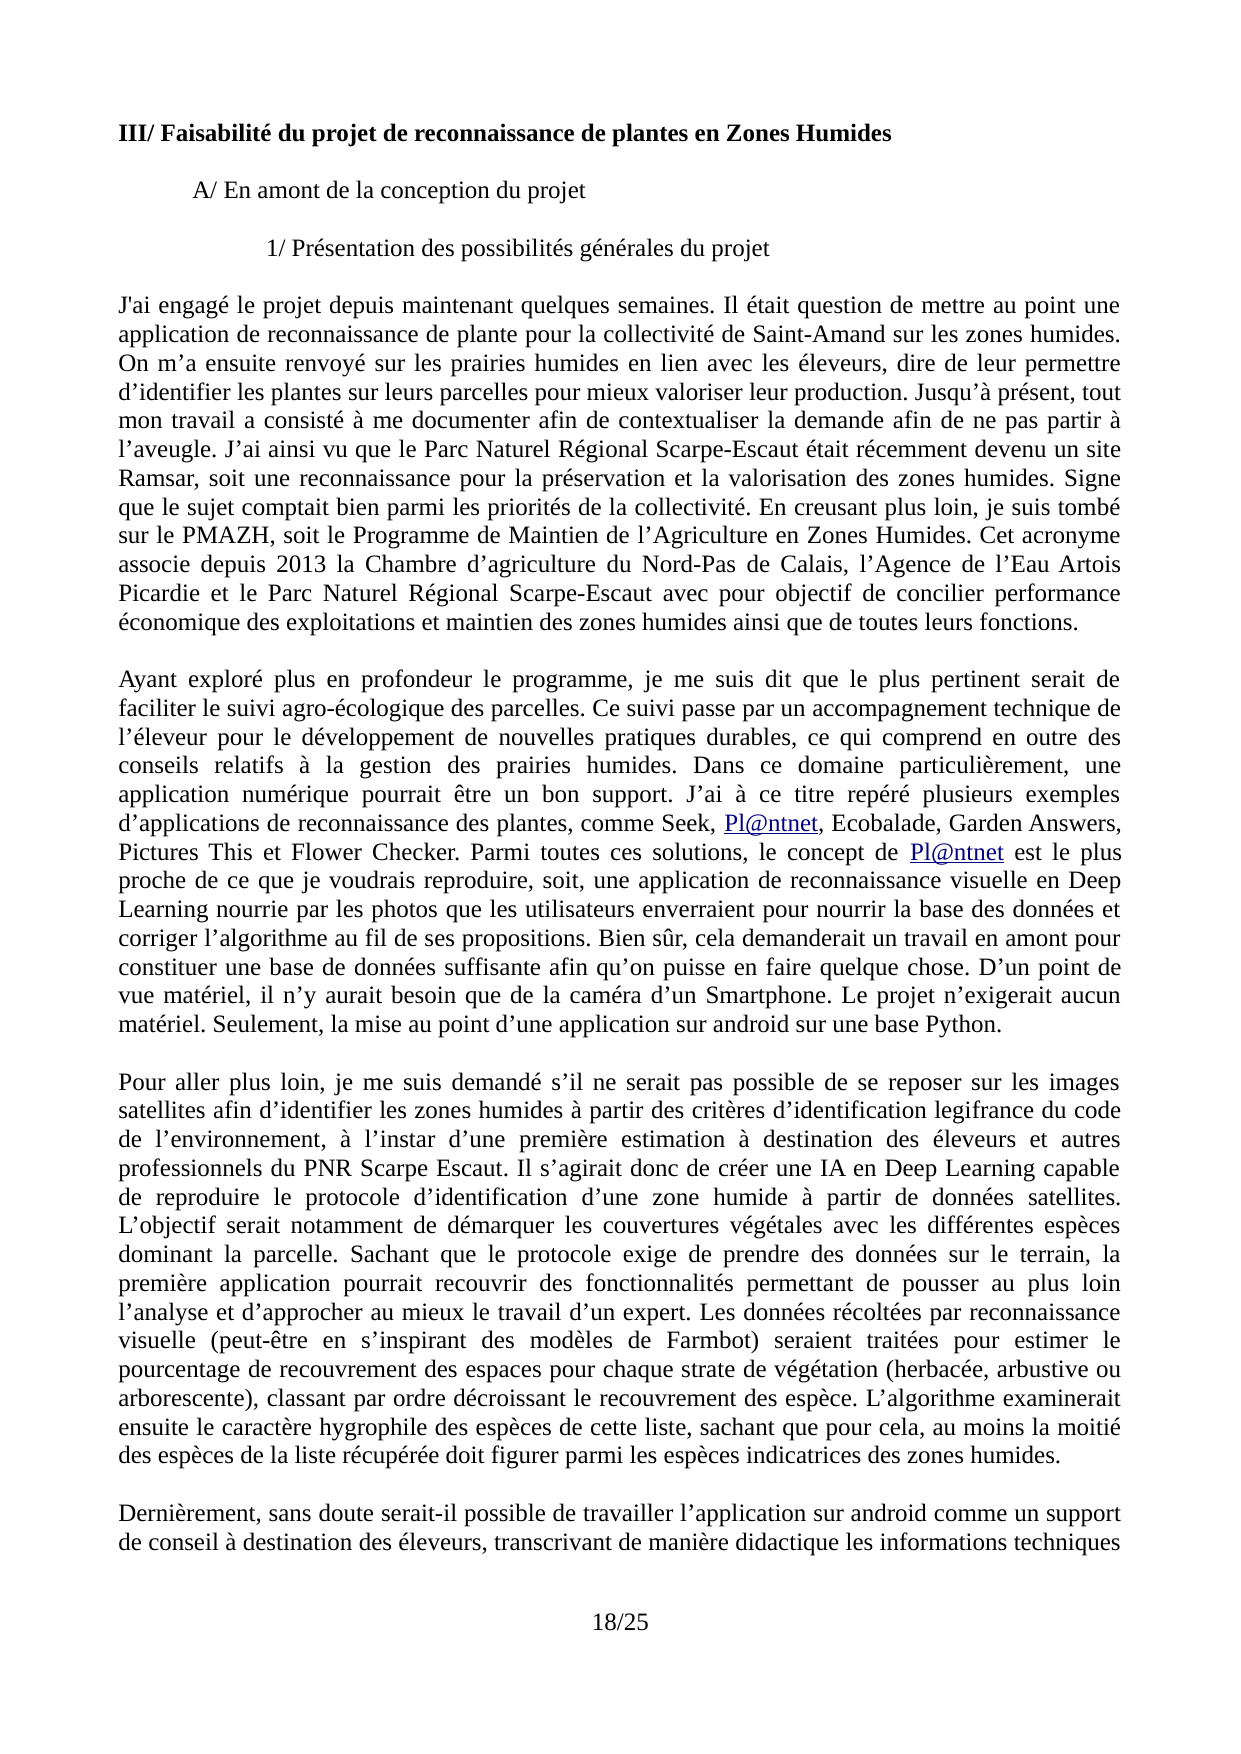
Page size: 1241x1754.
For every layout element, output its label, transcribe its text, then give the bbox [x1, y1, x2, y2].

text Ayant exploré plus en profondeur le programme, je me suis dit que le plus pertinent serait de faciliter le suivi agro-écologique des parcelles. Ce suivi passe par un accompagnement technique de l’éleveur pour le développement de nouvelles pratiques durables, ce qui comprend en outre des conseils relatifs à la gestion des prairies humides. Dans ce domaine particulièrement, une application numérique pourrait être un bon support. J’ai à ce titre repéré plusieurs exemples d’applications de reconnaissance des plantes, comme Seek, Pl@ntnet, Ecobalade, Garden Answers, Pictures This et Flower Checker. Parmi toutes ces solutions, le concept de Pl@ntnet est le plus proche de ce que je voudrais reproduire, soit, une application de reconnaissance visuelle en Deep Learning nourrie par les photos que les utilisateurs enverraient pour nourrir la base des données et corriger l’algorithme au fil de ses propositions. Bien sûr, cela demanderait un travail en amont pour constituer une base de données suffisante afin qu’on puisse en faire quelque chose. D’un point de vue matériel, il n’y aurait besoin que de la caméra d’un Smartphone. Le projet n’exigerait aucun matériel. Seulement, la mise au point d’une application sur android sur une base Python. [118, 664, 1122, 1038]
text A/ En amont de la conception du projet [118, 176, 1122, 204]
text Dernièrement, sans doute serait-il possible de travailler l’application sur android comme un support de conseil à destination des éleveurs, transcrivant de manière didactique les informations techniques [118, 1498, 1122, 1556]
text J'ai engagé le projet depuis maintenant quelques semaines. Il était question de mettre au point une application de reconnaissance de plante pour la collectivité de Saint-Amand sur les zones humides. On m’a ensuite renvoyé sur les prairies humides en lien avec les éleveurs, dire de leur permettre d’identifier les plantes sur leurs parcelles pour mieux valoriser leur production. Jusqu’à présent, tout mon travail a consisté à me documenter afin de contextualiser la demande afin de ne pas partir à l’aveugle. J’ai ainsi vu que le Parc Naturel Régional Scarpe-Escaut était récemment devenu un site Ramsar, soit une reconnaissance pour la préservation et la valorisation des zones humides. Signe que le sujet comptait bien parmi les priorités de la collectivité. En creusant plus loin, je suis tombé sur le PMAZH, soit le Programme de Maintien de l’Agriculture en Zones Humides. Cet acronyme associe depuis 2013 la Chambre d’agriculture du Nord-Pas de Calais, l’Agence de l’Eau Artois Picardie et le Parc Naturel Régional Scarpe-Escaut avec pour objectif de concilier performance économique des exploitations et maintien des zones humides ainsi que de toutes leurs fonctions. [118, 291, 1122, 636]
text 1/ Présentation des possibilités générales du projet [118, 233, 1122, 262]
text Pour aller plus loin, je me suis demandé s’il ne serait pas possible de se reposer sur les images satellites afin d’identifier les zones humides à partir des critères d’identification legifrance du code de l’environnement, à l’instar d’une première estimation à destination des éleveurs et autres professionnels du PNR Scarpe Escaut. Il s’agirait donc de créer une IA en Deep Learning capable de reproduire le protocole d’identification d’une zone humide à partir de données satellites. L’objectif serait notamment de démarquer les couvertures végétales avec les différentes espèces dominant la parcelle. Sachant que le protocole exige de prendre des données sur le terrain, la première application pourrait recouvrir des fonctionnalités permettant de pousser au plus loin l’analyse et d’approcher au mieux le travail d’un expert. Les données récoltées par reconnaissance visuelle (peut-être en s’inspirant des modèles de Farmbot) seraient traitées pour estimer le pourcentage de recouvrement des espaces pour chaque strate de végétation (herbacée, arbustive ou arborescente), classant par ordre décroissant le recouvrement des espèce. L’algorithme examinerait ensuite le caractère hygrophile des espèces de cette liste, sachant que pour cela, au moins la moitié des espèces de la liste récupérée doit figurer parmi les espèces indicatrices des zones humides. [118, 1067, 1122, 1469]
text III/ Faisabilité du projet de reconnaissance de plantes en Zones Humides [118, 118, 1122, 147]
